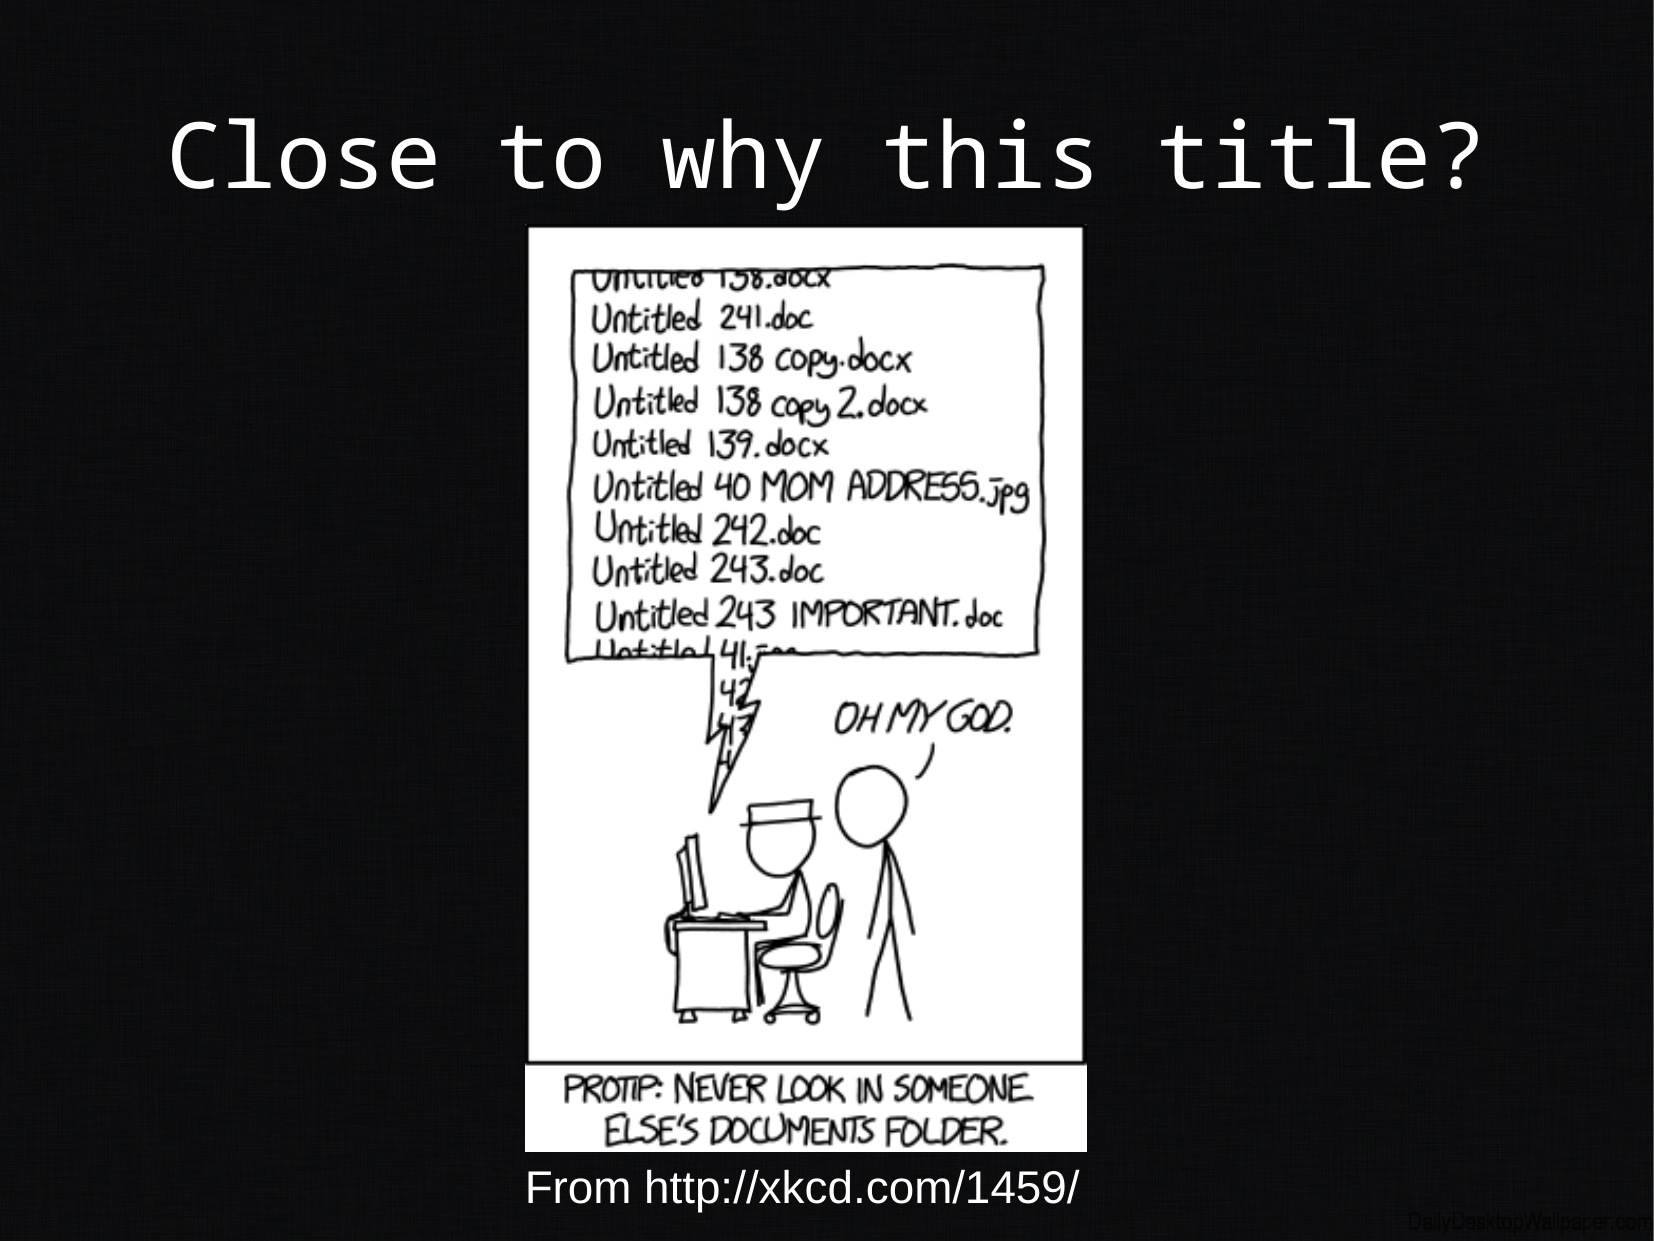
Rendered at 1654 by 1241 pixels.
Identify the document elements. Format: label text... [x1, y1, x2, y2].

title Close to why this title? [82, 49, 1571, 257]
text_box From http://xkcd.com/1459/ [510, 1155, 1096, 1222]
picture [0, 0, 1654, 1241]
